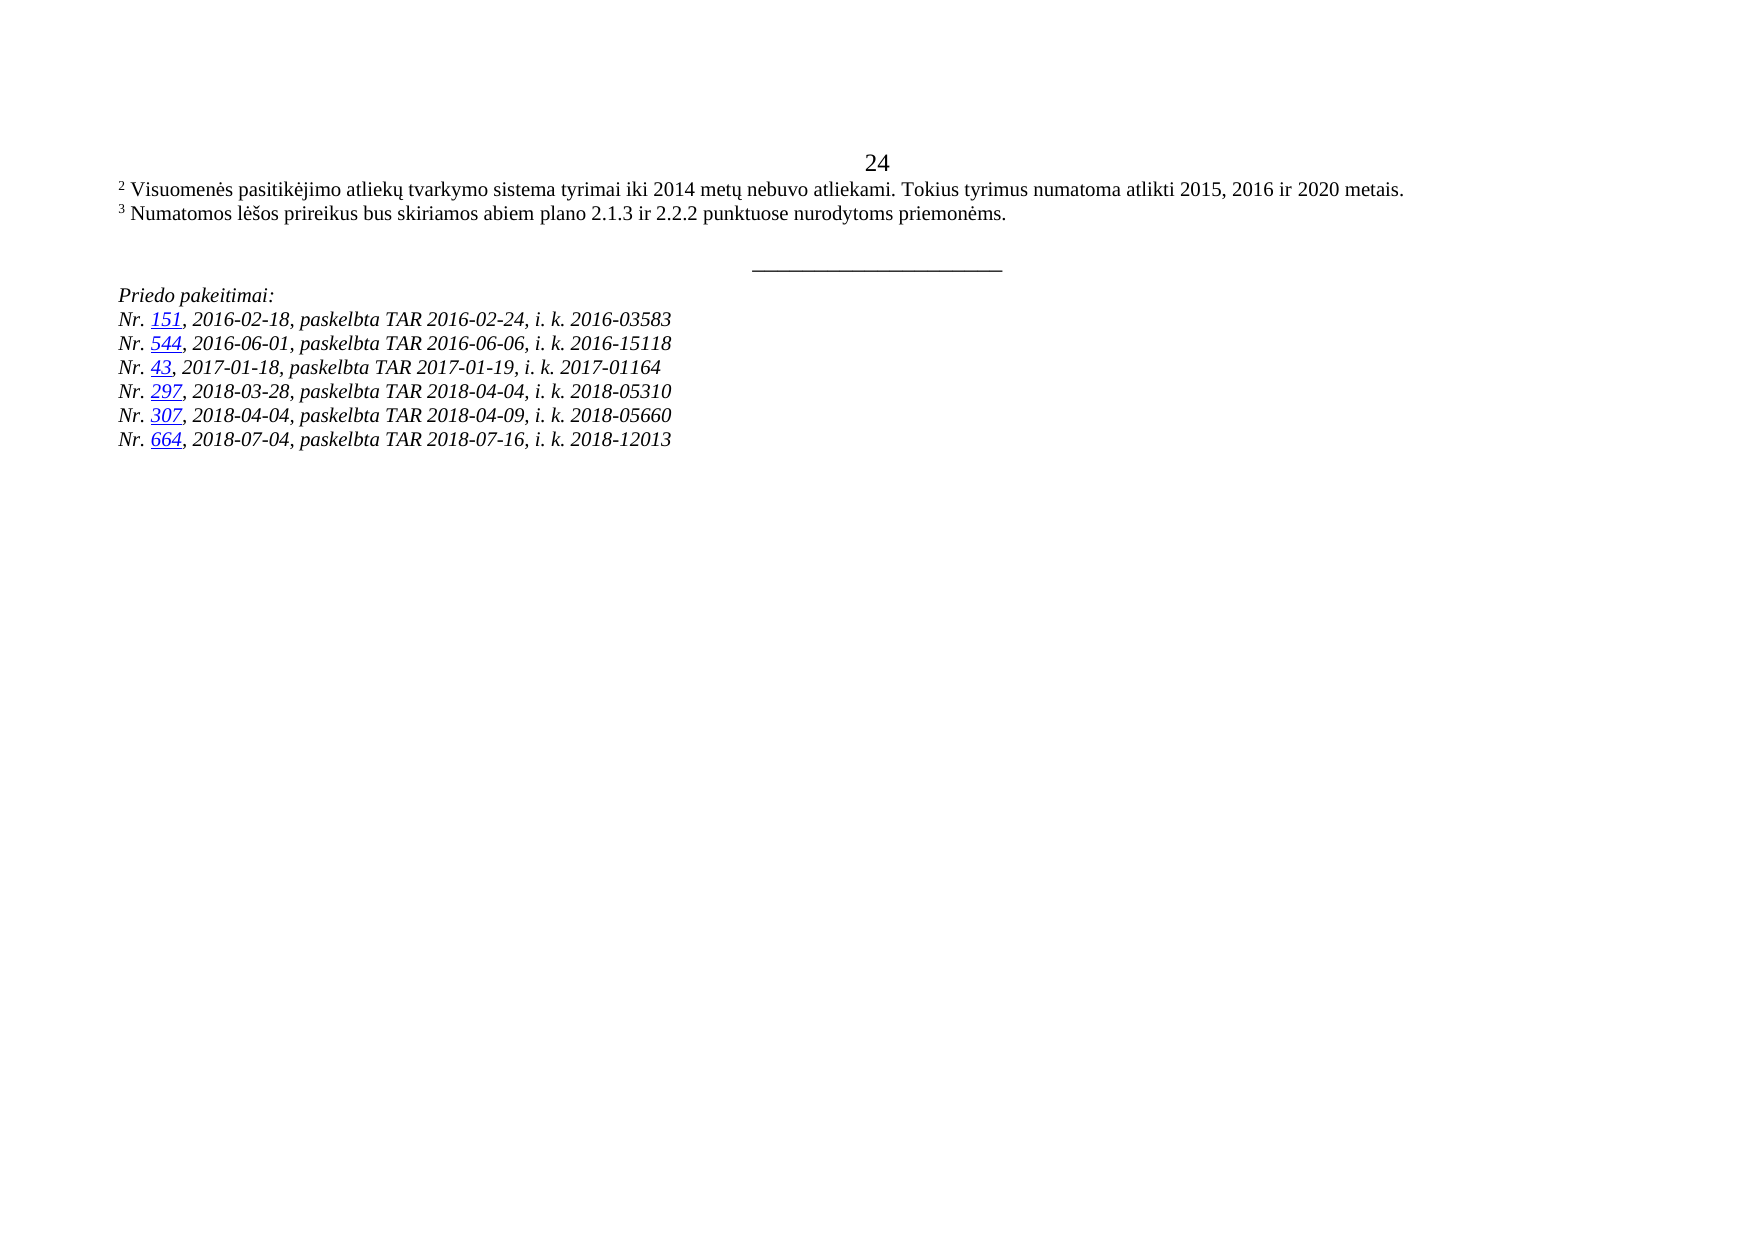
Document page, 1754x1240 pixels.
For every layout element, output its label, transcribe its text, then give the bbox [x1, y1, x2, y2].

text Nr. 43, 2017-01-18, paskelbta TAR 2017-01-19, i. k. 2017-01164 [118, 355, 1636, 379]
text Priedo pakeitimai: [118, 283, 1636, 307]
text –––––––––––––––––––– [118, 254, 1636, 283]
text Nr. 307, 2018-04-04, paskelbta TAR 2018-04-09, i. k. 2018-05660 [118, 403, 1636, 427]
text Nr. 297, 2018-03-28, paskelbta TAR 2018-04-04, i. k. 2018-05310 [118, 379, 1636, 403]
text Nr. 544, 2016-06-01, paskelbta TAR 2016-06-06, i. k. 2016-15118 [118, 331, 1636, 355]
text Nr. 151, 2016-02-18, paskelbta TAR 2016-02-24, i. k. 2016-03583 [118, 307, 1636, 331]
text 3 Numatomos lėšos prireikus bus skiriamos abiem plano 2.1.3 ir 2.2.2 punktuose nurodytoms priemonėms. [118, 201, 1636, 225]
text 2 Visuomenės pasitikėjimo atliekų tvarkymo sistema tyrimai iki 2014 metų nebuvo atliekami. Tokius tyrimus numatoma atlikti 2015, 2016 ir 2020 metais. [118, 177, 1636, 201]
text Nr. 664, 2018-07-04, paskelbta TAR 2018-07-16, i. k. 2018-12013 [118, 427, 1636, 451]
